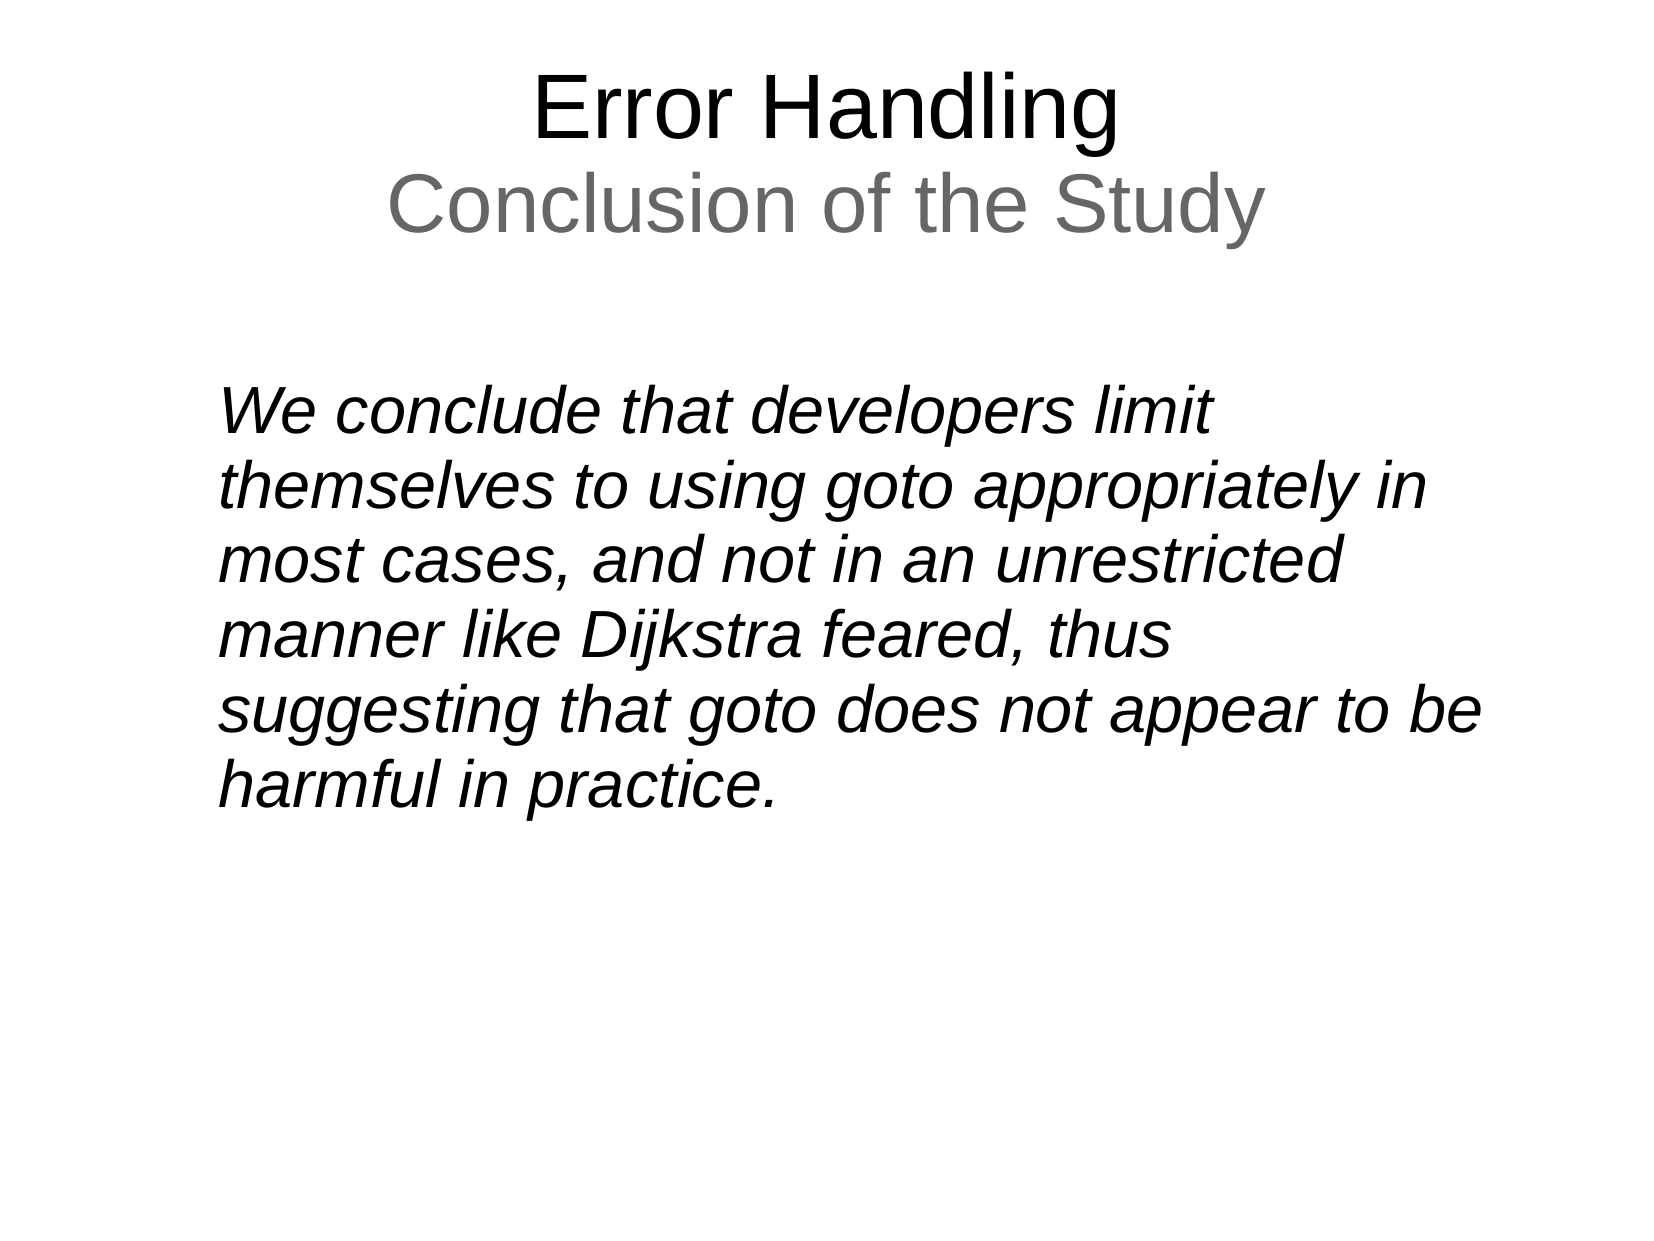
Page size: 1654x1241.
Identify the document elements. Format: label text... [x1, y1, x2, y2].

title Error Handling Conclusion of the Study [82, 49, 1571, 257]
list We conclude that developers limit themselves to using goto appropriately in most cases, and not in an unrestricted manner like Dijkstra feared, thus suggesting that goto does not appear to be harmful in practice. [147, 372, 1506, 1093]
